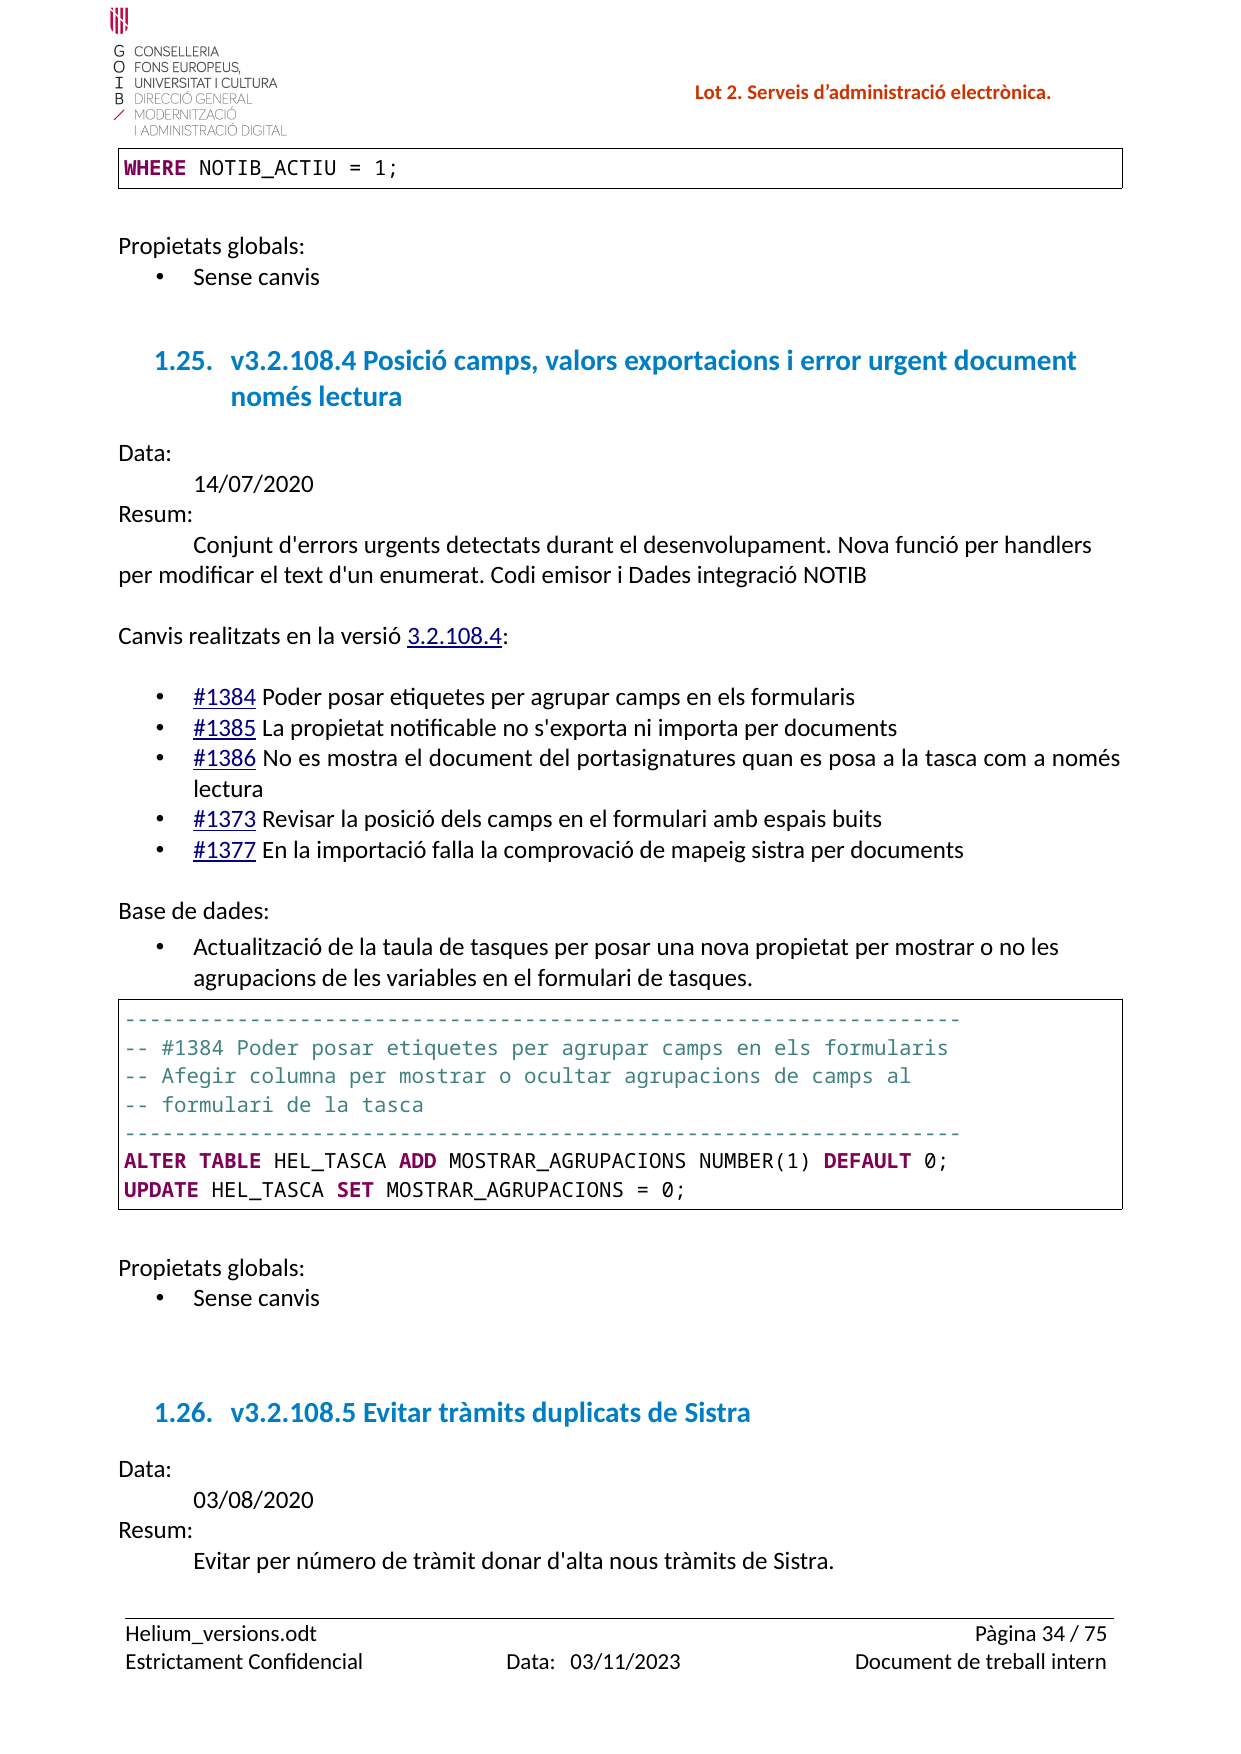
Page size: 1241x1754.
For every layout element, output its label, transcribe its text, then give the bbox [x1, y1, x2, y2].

subtitle v3.2.108.5 Evitar tràmits duplicats de Sistra [153, 1394, 1122, 1430]
list Sense canvis [156, 261, 1122, 291]
text 14/07/2020 [118, 468, 1122, 498]
list #1373 Revisar la posició dels camps en el formulari amb espais buits [156, 803, 1122, 834]
text Canvis realitzats en la versió 3.2.108.4: [118, 620, 1122, 651]
text Data: [118, 437, 1122, 468]
list Actualització de la taula de tasques per posar una nova propietat per mostrar o no les agrupacions de les variables en el formulari de tasques. [156, 932, 1122, 993]
table_header WHERE NOTIB_ACTIU = 1; [119, 149, 1122, 188]
subtitle v3.2.108.4 Posició camps, valors exportacions i error urgent document només lectura [153, 342, 1122, 414]
picture [100, 0, 297, 144]
text Conjunt d'errors urgents detectats durant el desenvolupament. Nova funció per handlers per modificar el text d'un enumerat. Codi emisor i Dades integració NOTIB [118, 529, 1122, 590]
text Resum: [118, 1515, 1122, 1545]
list Sense canvis [156, 1282, 1122, 1313]
list #1386 No es mostra el document del portasignatures quan es posa a la tasca com a només lectura [156, 742, 1122, 803]
list #1384 Poder posar etiquetes per agrupar camps en els formularis [156, 681, 1122, 712]
list #1385 La propietat notificable no s'exporta ni importa per documents [156, 712, 1122, 742]
text Propietats globals: [118, 1252, 1122, 1282]
text Base de dades: [118, 895, 1122, 926]
list #1377 En la importació falla la comprovació de mapeig sistra per documents [156, 834, 1122, 864]
text Data: [118, 1454, 1122, 1484]
text Resum: [118, 498, 1122, 529]
table_header ------------------------------------------------------------------- -- #1384 Poder posar etiquetes per agrupar camps en els formularis -- Afegir columna per mostrar o ocultar agrupacions de camps al -- formulari de la tasca ------------------------------------------------------------------- ALTER TABLE HEL_TASCA ADD MOSTRAR_AGRUPACIONS NUMBER(1) DEFAULT 0; UPDATE HEL_TASCA SET MOSTRAR_AGRUPACIONS = 0; [119, 1000, 1122, 1209]
text 03/08/2020 [118, 1484, 1122, 1515]
text Propietats globals: [118, 230, 1122, 261]
text Evitar per número de tràmit donar d'alta nous tràmits de Sistra. [118, 1545, 1122, 1576]
